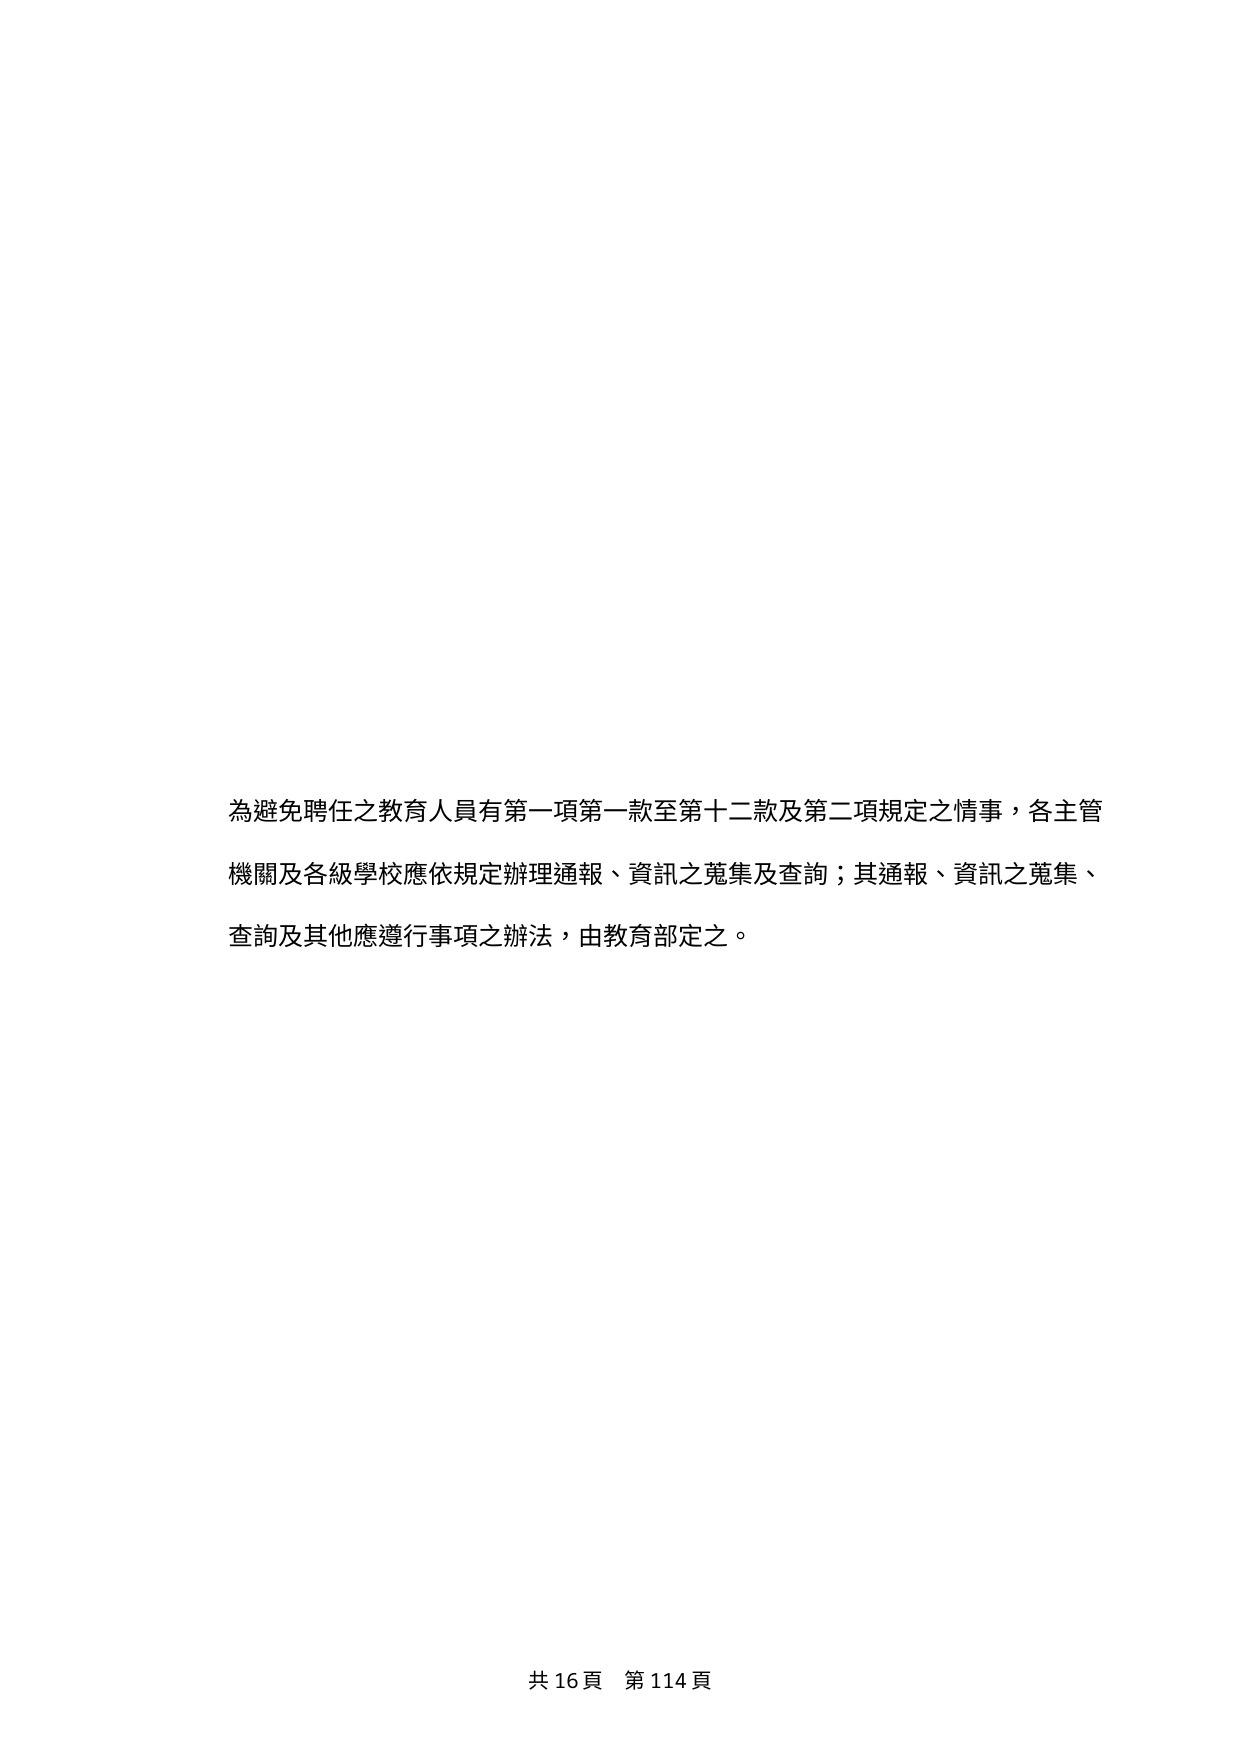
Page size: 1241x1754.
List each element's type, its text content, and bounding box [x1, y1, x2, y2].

text 為避免聘任之教育人員有第一項第一款至第十二款及第二項規定之情事，各主管機關及各級學校應依規定辦理通報、資訊之蒐集及查詢；其通報、資訊之蒐集、查詢及其他應遵行事項之辦法，由教育部定之。 [229, 768, 1122, 956]
